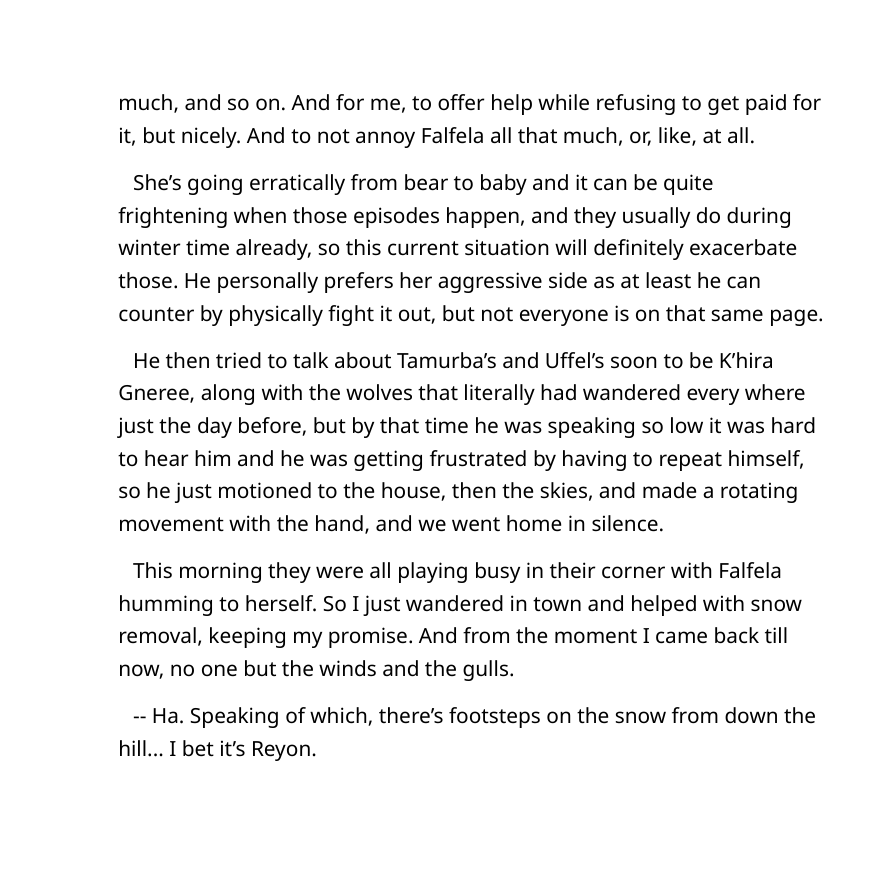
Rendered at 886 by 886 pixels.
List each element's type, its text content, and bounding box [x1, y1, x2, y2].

text -- Ha. Speaking of which, there’s footsteps on the snow from down the hill... I bet it’s Reyon. [118, 701, 827, 762]
text She’s going erratically from bear to baby and it can be quite frightening when those episodes happen, and they usually do during winter time already, so this current situation will definitely exacerbate those. He personally prefers her aggressive side as at least he can counter by physically fight it out, but not everyone is on that same page. [118, 168, 827, 327]
text He then tried to talk about Tamurba’s and Uffel’s soon to be K’hira Gneree, along with the wolves that literally had wandered every where just the day before, but by that time he was speaking so low it was hard to hear him and he was getting frustrated by having to repeat himself, so he just motioned to the house, then the skies, and made a rotating movement with the hand, and we went home in silence. [118, 346, 827, 537]
text much, and so on. And for me, to offer help while refusing to get paid for it, but nicely. And to not annoy Falfela all that much, or, like, at all. [118, 88, 827, 149]
text This morning they were all playing busy in their corner with Falfela humming to herself. So I just wandered in town and helped with snow removal, keeping my promise. And from the moment I came back till now, no one but the winds and the gulls. [118, 556, 827, 682]
